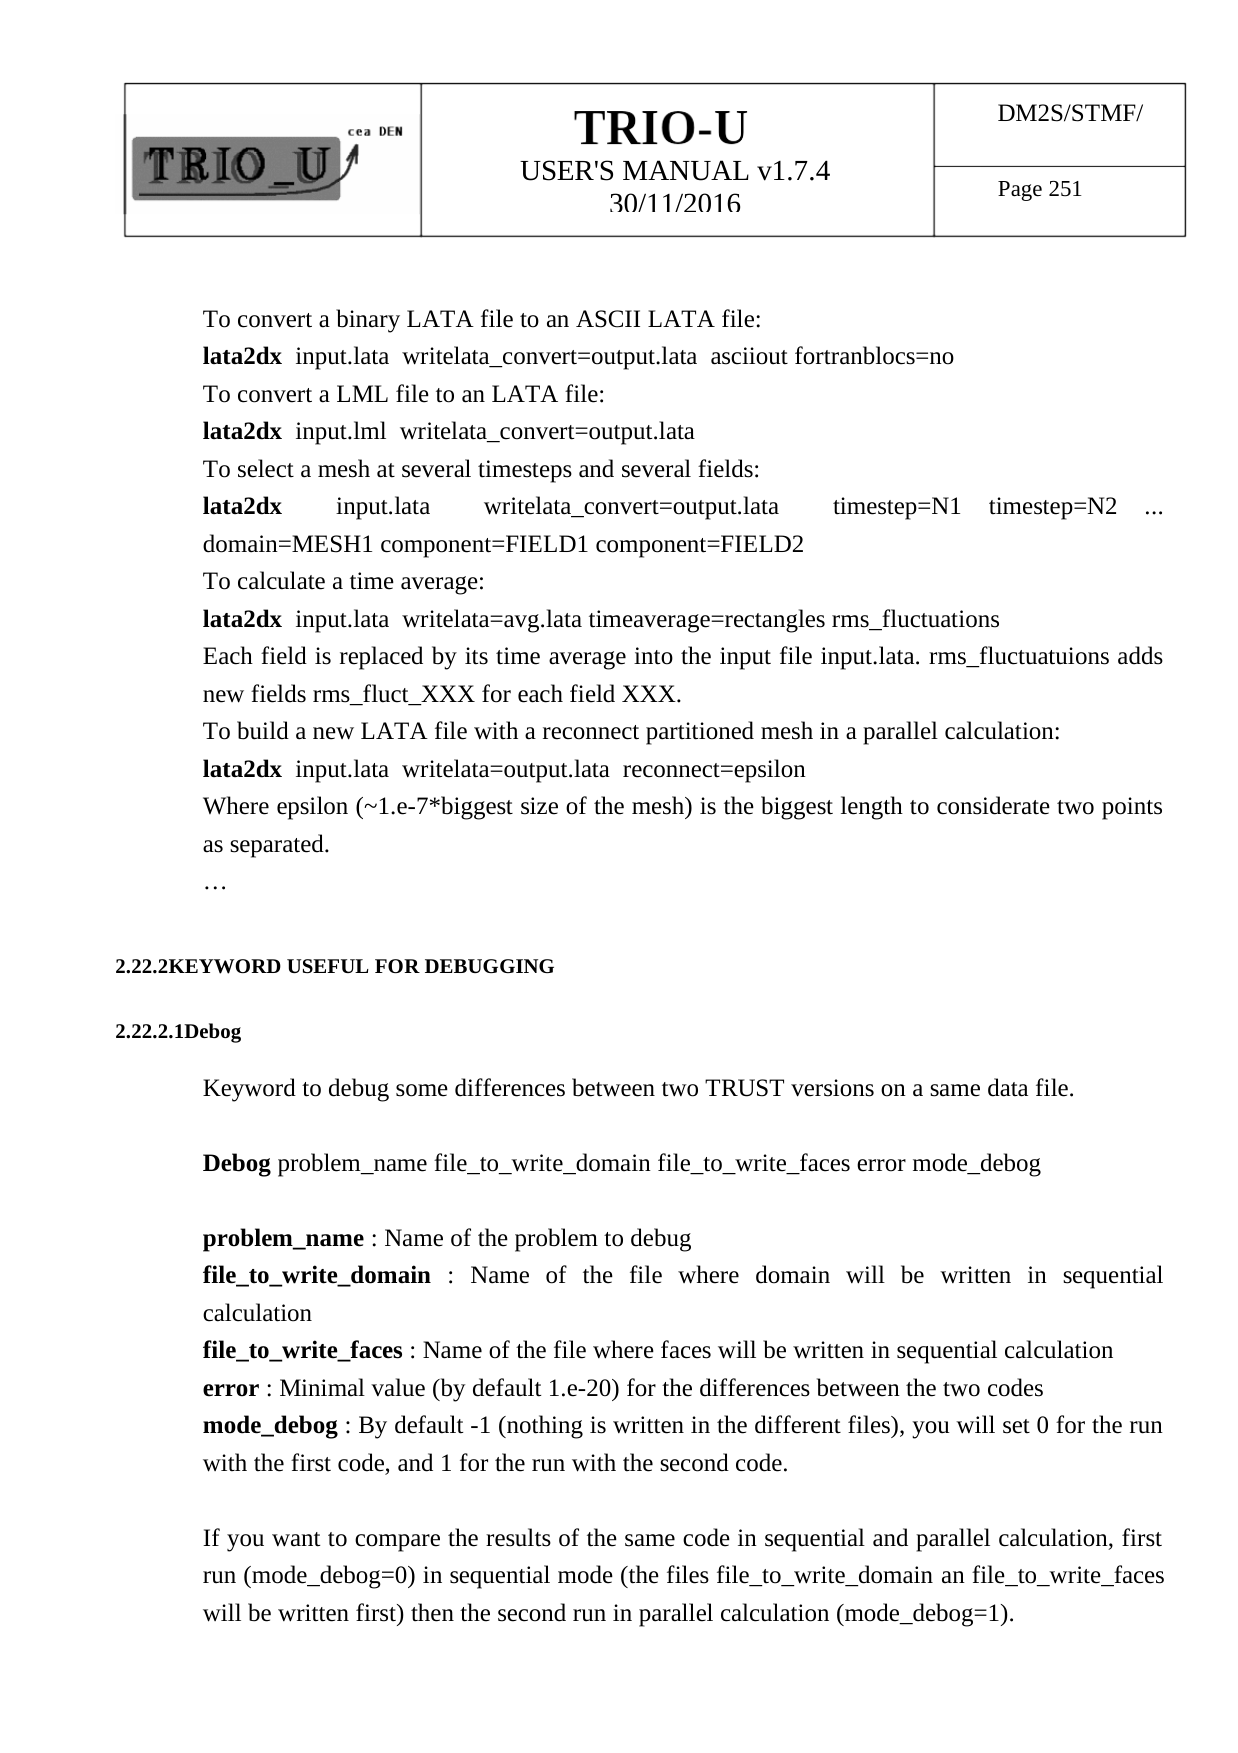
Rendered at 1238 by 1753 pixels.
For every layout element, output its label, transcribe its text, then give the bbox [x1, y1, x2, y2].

text Keyword to debug some differences between two TRUST versions on a same data file. [203, 1064, 1165, 1102]
text lata2dx input.lml writelata_convert=output.lata [203, 408, 1165, 445]
text Debog problem_name file_to_write_domain file_to_write_faces error mode_debog [203, 1139, 1165, 1177]
text Where epsilon (~1.e-7*biggest size of the mesh) is the biggest length to considerate two points as separated. [203, 783, 1165, 858]
text To select a mesh at several timesteps and several fields: [203, 445, 1165, 483]
text To convert a LML file to an LATA file: [203, 370, 1165, 408]
text To build a new LATA file with a reconnect partitioned mesh in a parallel calculation: [203, 708, 1165, 745]
text problem_name : Name of the problem to debug [203, 1214, 1165, 1252]
text lata2dx input.lata writelata_convert=output.lata asciiout fortranblocs=no [203, 333, 1165, 370]
text To convert a binary LATA file to an ASCII LATA file: [203, 295, 1165, 333]
text mode_debog : By default -1 (nothing is written in the different files), you will set 0 for the run with the first code, and 1 for the run with the second code. [203, 1402, 1165, 1477]
text file_to_write_domain : Name of the file where domain will be written in sequential calculation [203, 1252, 1165, 1327]
text lata2dx input.lata writelata=output.lata reconnect=epsilon [203, 745, 1165, 783]
subtitle Debog [115, 1019, 1165, 1043]
text lata2dx input.lata writelata=avg.lata timeaverage=rectangles rms_fluctuations [203, 595, 1165, 633]
text … [203, 858, 1165, 895]
text To calculate a time average: [203, 558, 1165, 595]
text error : Minimal value (by default 1.e-20) for the differences between the two codes [203, 1364, 1165, 1402]
subtitle KEYWORD USEFUL FOR DEBUGGING [115, 954, 1164, 978]
text lata2dx input.lata writelata_convert=output.lata timestep=N1 timestep=N2 ... domain=MESH1 component=FIELD1 component=FIELD2 [203, 483, 1165, 558]
text If you want to compare the results of the same code in sequential and parallel calculation, first run (mode_debog=0) in sequential mode (the files file_to_write_domain an file_to_write_faces will be written first) then the second run in parallel calculation (mode_debog=1). [203, 1514, 1165, 1627]
text Each field is replaced by its time average into the input file input.lata. rms_fluctuatuions adds new fields rms_fluct_XXX for each field XXX. [203, 633, 1165, 708]
text file_to_write_faces : Name of the file where faces will be written in sequential calculation [203, 1327, 1165, 1364]
